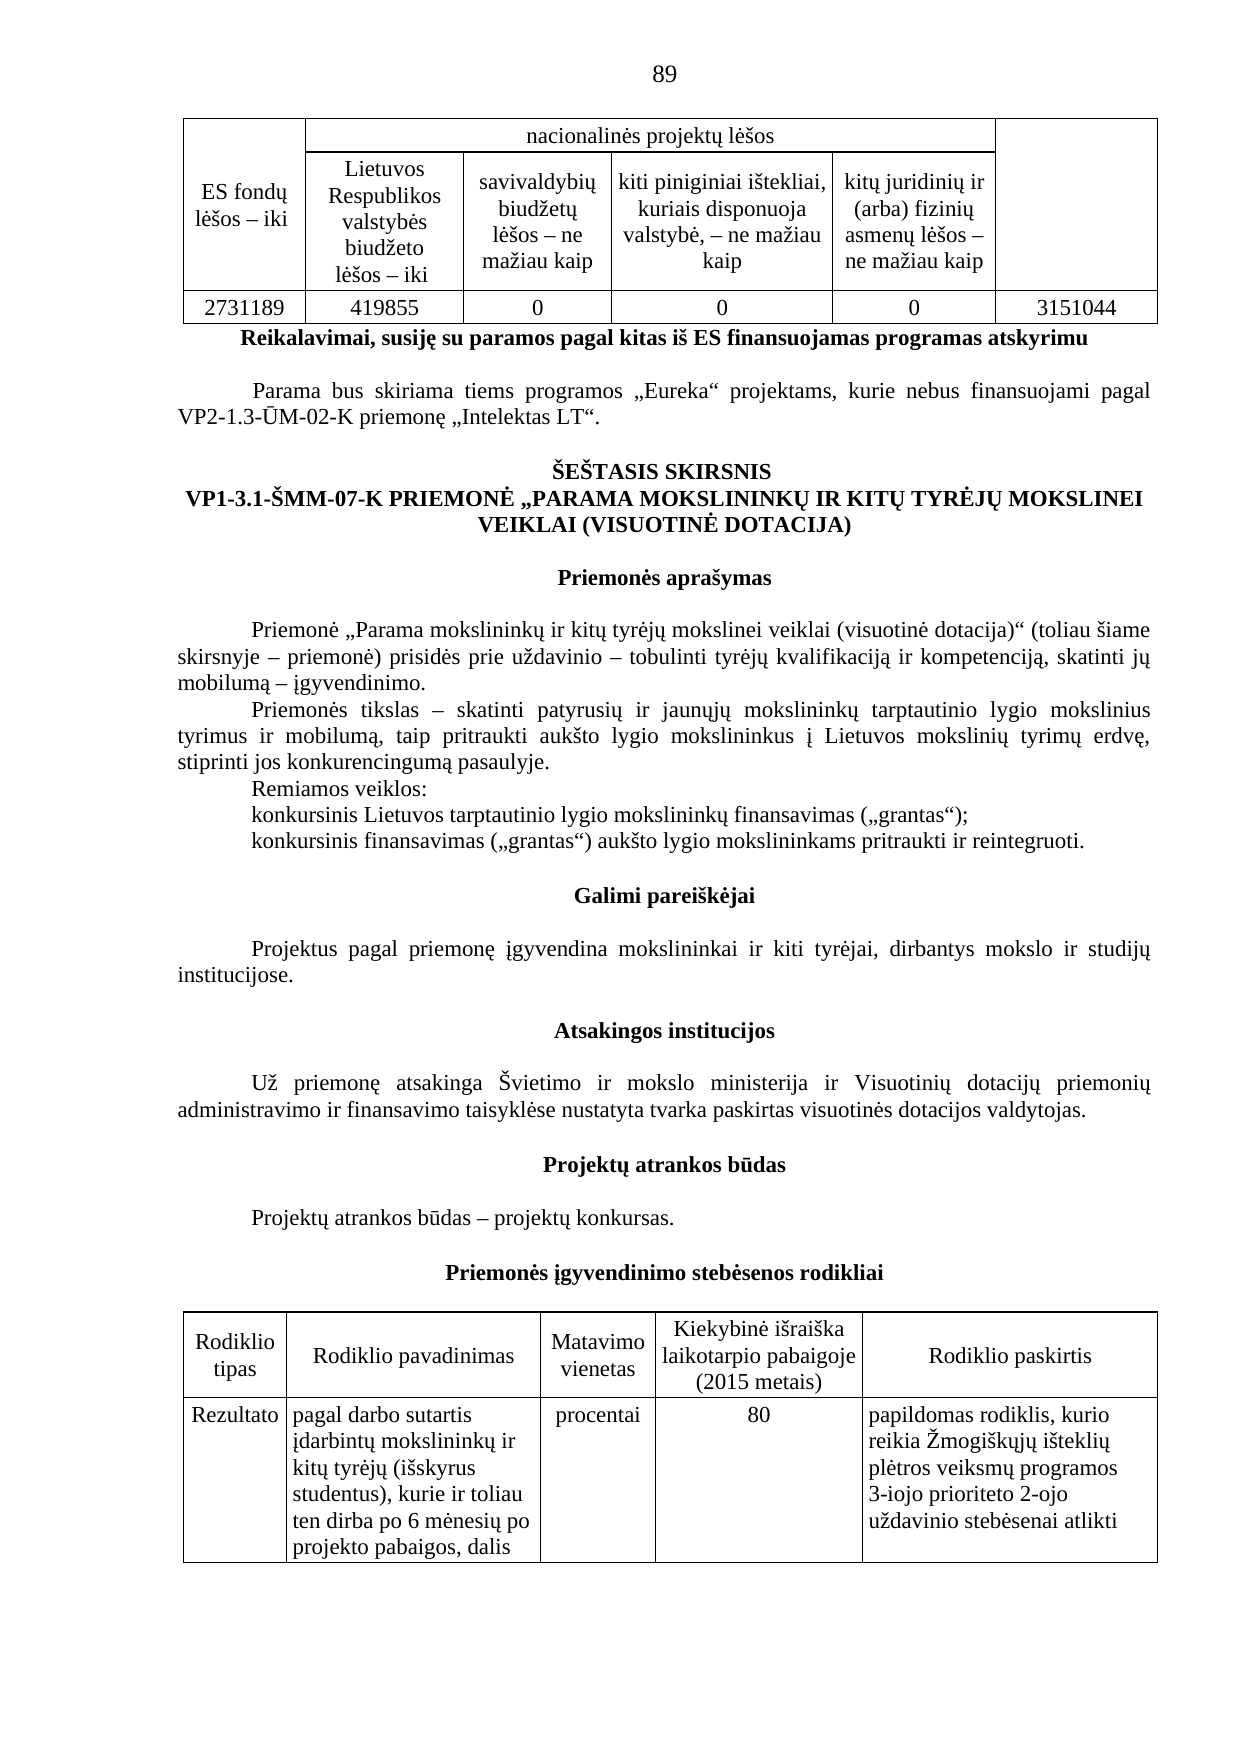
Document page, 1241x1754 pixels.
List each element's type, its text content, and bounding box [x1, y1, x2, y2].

table_cell papildomas rodiklis, kurio reikia Žmogiškųjų išteklių plėtros veiksmų programos 3-iojo prioriteto 2-ojo uždavinio stebėsenai atlikti [863, 1398, 1157, 1562]
table_cell pagal darbo sutartis įdarbintų mokslininkų ir kitų tyrėjų (išskyrus studentus), kurie ir toliau ten dirba po 6 mėnesių po projekto pabaigos, dalis [287, 1398, 540, 1562]
table_cell 0 [464, 291, 611, 323]
table_cell ES fondų lėšos – iki [184, 119, 305, 290]
table_cell procentai [541, 1398, 655, 1562]
table_cell kitų juridinių ir (arba) fizinių asmenų lėšos – ne mažiau kaip [833, 153, 995, 290]
table_cell kiti piniginiai ištekliai, kuriais disponuoja valstybė, – ne mažiau kaip [612, 153, 832, 290]
text Parama bus skiriama tiems programos „Eureka“ projektams, kurie nebus finansuojami pagal VP2-1.3-ŪM-02-K priemonę „Intelektas LT“. [177, 377, 1152, 430]
table_header Rodiklio paskirtis [863, 1313, 1157, 1397]
table_cell savivaldybių biudžetų lėšos – ne mažiau kaip [464, 153, 611, 290]
text Projektus pagal priemonę įgyvendina mokslininkai ir kiti tyrėjai, dirbantys mokslo ir studijų institucijose. [177, 935, 1152, 988]
table_cell 80 [656, 1398, 862, 1562]
table_cell 0 [833, 291, 995, 323]
text konkursinis Lietuvos tarptautinio lygio mokslininkų finansavimas („grantas“); [177, 801, 1152, 827]
table_cell 419855 [306, 291, 463, 323]
text Projektų atrankos būdas – projektų konkursas. [177, 1203, 1152, 1230]
text Projektų atrankos būdas [177, 1151, 1152, 1177]
table_cell Lietuvos Respublikos valstybės biudžeto lėšos – iki [306, 153, 463, 290]
text konkursinis finansavimas („grantas“) aukšto lygio mokslininkams pritraukti ir reintegruoti. [177, 827, 1152, 854]
table_header Matavimo vienetas [541, 1313, 655, 1397]
text Už priemonę atsakinga Švietimo ir mokslo ministerija ir Visuotinių dotacijų priemonių administravimo ir finansavimo taisyklėse nustatyta tvarka paskirtas visuotinės dotacijos valdytojas. [177, 1069, 1152, 1122]
table_cell nacionalinės projektų lėšos [306, 119, 995, 151]
table_cell 2731189 [184, 291, 305, 323]
table_header [996, 119, 1157, 290]
table_cell 3151044 [996, 291, 1157, 323]
text Priemonės įgyvendinimo stebėsenos rodikliai [177, 1259, 1152, 1285]
text Reikalavimai, susiję su paramos pagal kitas iš ES finansuojamas programas atskyrimu [177, 324, 1152, 351]
text Priemonė „Parama mokslininkų ir kitų tyrėjų mokslinei veiklai (visuotinė dotacija)“ (toliau šiame skirsnyje – priemonė) prisidės prie uždavinio – tobulinti tyrėjų kvalifikaciją ir kompetenciją, skatinti jų mobilumą – įgyvendinimo. [177, 617, 1152, 696]
text ŠEŠTASIS SKIRSNIS [177, 458, 1152, 485]
text Priemonės aprašymas [177, 564, 1152, 590]
text Remiamos veiklos: [177, 775, 1152, 801]
table_header Kiekybinė išraiška laikotarpio pabaigoje (2015 metais) [656, 1313, 862, 1397]
text VP1-3.1-ŠMM-07-K PRIEMONĖ „PARAMA MOKSLININKŲ IR KITŲ TYRĖJŲ MOKSLINEI VEIKLAI (VISUOTINĖ DOTACIJA) [177, 485, 1152, 537]
table_header Rodiklio pavadinimas [287, 1313, 540, 1397]
table_header Rodiklio tipas [184, 1313, 286, 1397]
text Atsakingos institucijos [177, 1017, 1152, 1043]
text Galimi pareiškėjai [177, 882, 1152, 909]
text Priemonės tikslas – skatinti patyrusių ir jaunųjų mokslininkų tarptautinio lygio mokslinius tyrimus ir mobilumą, taip pritraukti aukšto lygio mokslininkus į Lietuvos mokslinių tyrimų erdvę, stiprinti jos konkurencingumą pasaulyje. [177, 696, 1152, 775]
table_cell Rezultato [184, 1398, 286, 1562]
table_cell 0 [612, 291, 832, 323]
